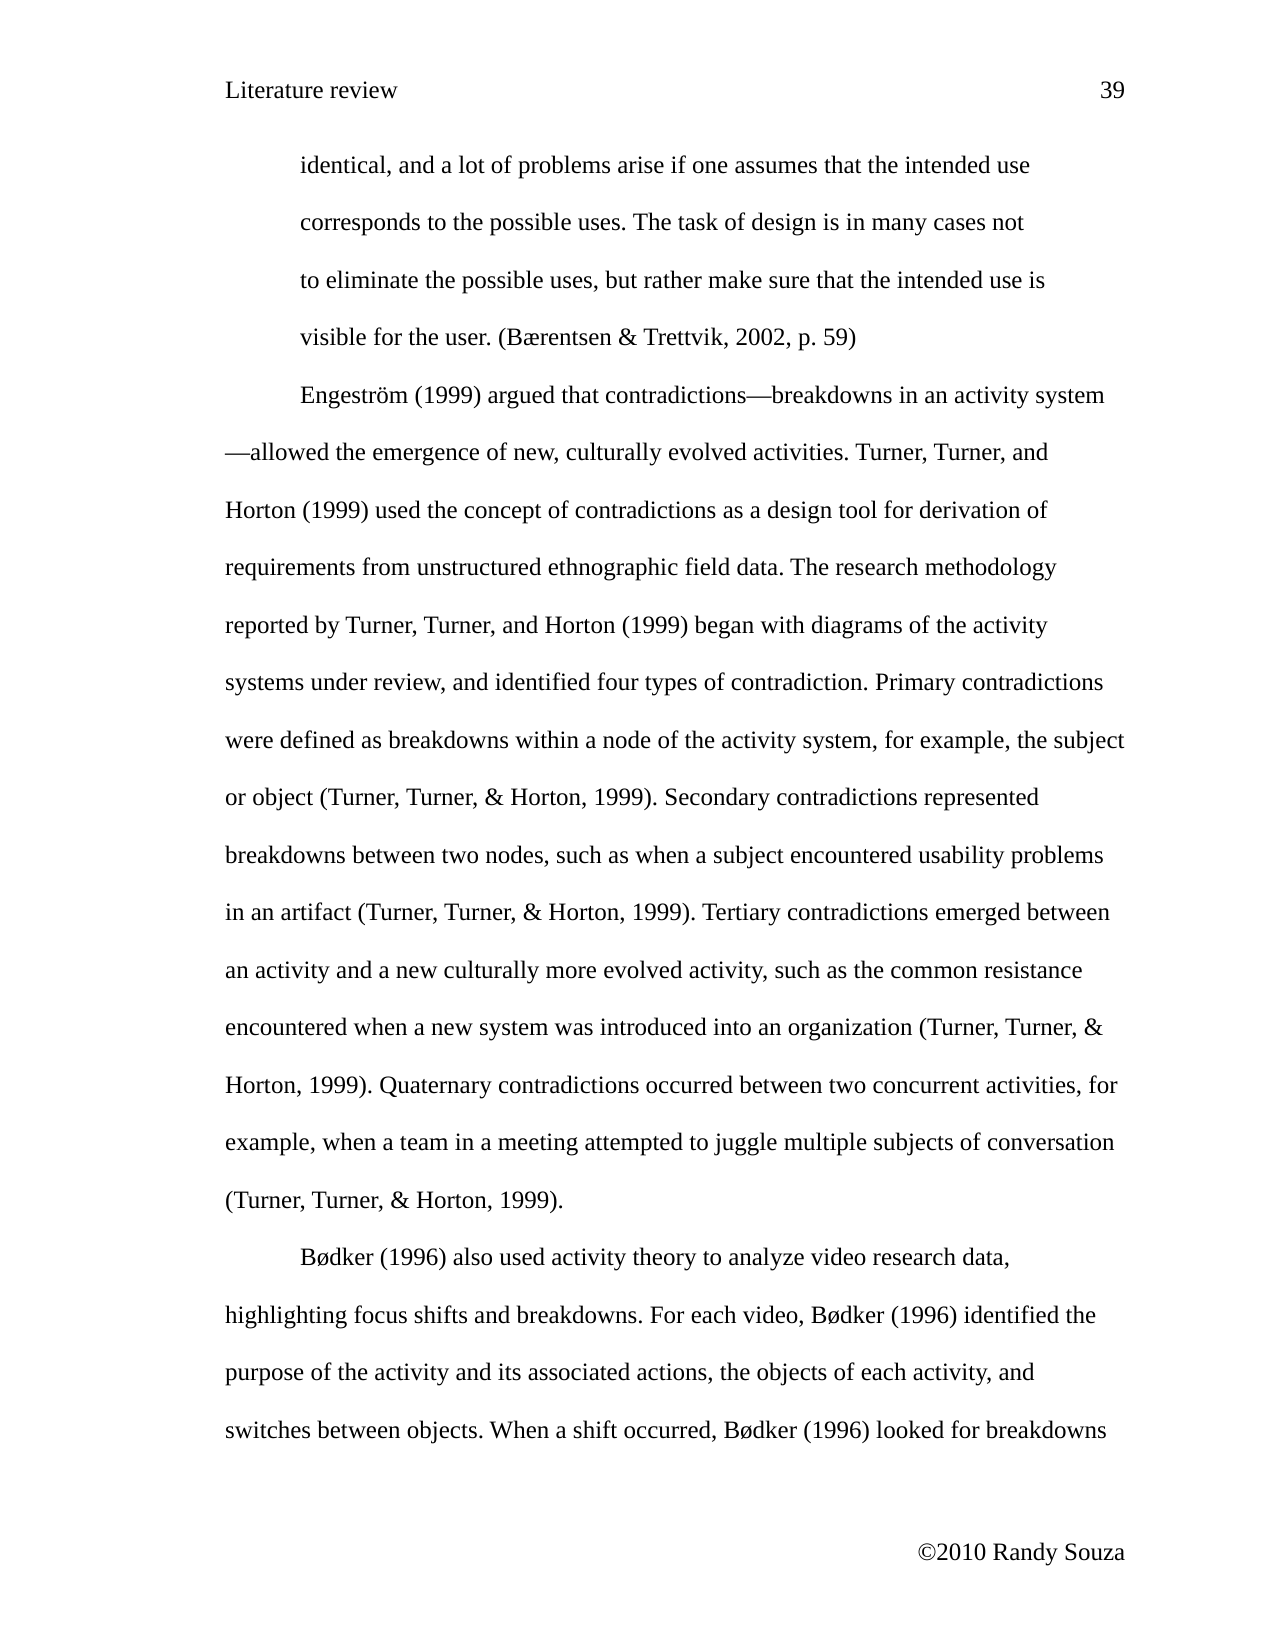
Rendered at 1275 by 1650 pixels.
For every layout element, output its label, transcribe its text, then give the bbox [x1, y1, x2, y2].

text identical, and a lot of problems arise if one assumes that the intended use corresponds to the possible uses. The task of design is in many cases not to eliminate the possible uses, but rather make sure that the intended use is visible for the user. (Bærentsen & Trettvik, 2002, p. 59) [300, 150, 1050, 351]
text Engeström (1999) argued that contradictions—breakdowns in an activity system—allowed the emergence of new, culturally evolved activities. Turner, Turner, and Horton (1999) used the concept of contradictions as a design tool for derivation of requirements from unstructured ethnographic field data. The research methodology reported by Turner, Turner, and Horton (1999) began with diagrams of the activity systems under review, and identified four types of contradiction. Primary contradictions were defined as breakdowns within a node of the activity system, for example, the subject or object (Turner, Turner, & Horton, 1999). Secondary contradictions represented breakdowns between two nodes, such as when a subject encountered usability problems in an artifact (Turner, Turner, & Horton, 1999). Tertiary contradictions emerged between an activity and a new culturally more evolved activity, such as the common resistance encountered when a new system was introduced into an organization (Turner, Turner, & Horton, 1999). Quaternary contradictions occurred between two concurrent activities, for example, when a team in a meeting attempted to juggle multiple subjects of conversation (Turner, Turner, & Horton, 1999). [225, 380, 1125, 1214]
text Bødker (1996) also used activity theory to analyze video research data, highlighting focus shifts and breakdowns. For each video, Bødker (1996) identified the purpose of the activity and its associated actions, the objects of each activity, and switches between objects. When a shift occurred, Bødker (1996) looked for breakdowns [225, 1242, 1125, 1444]
